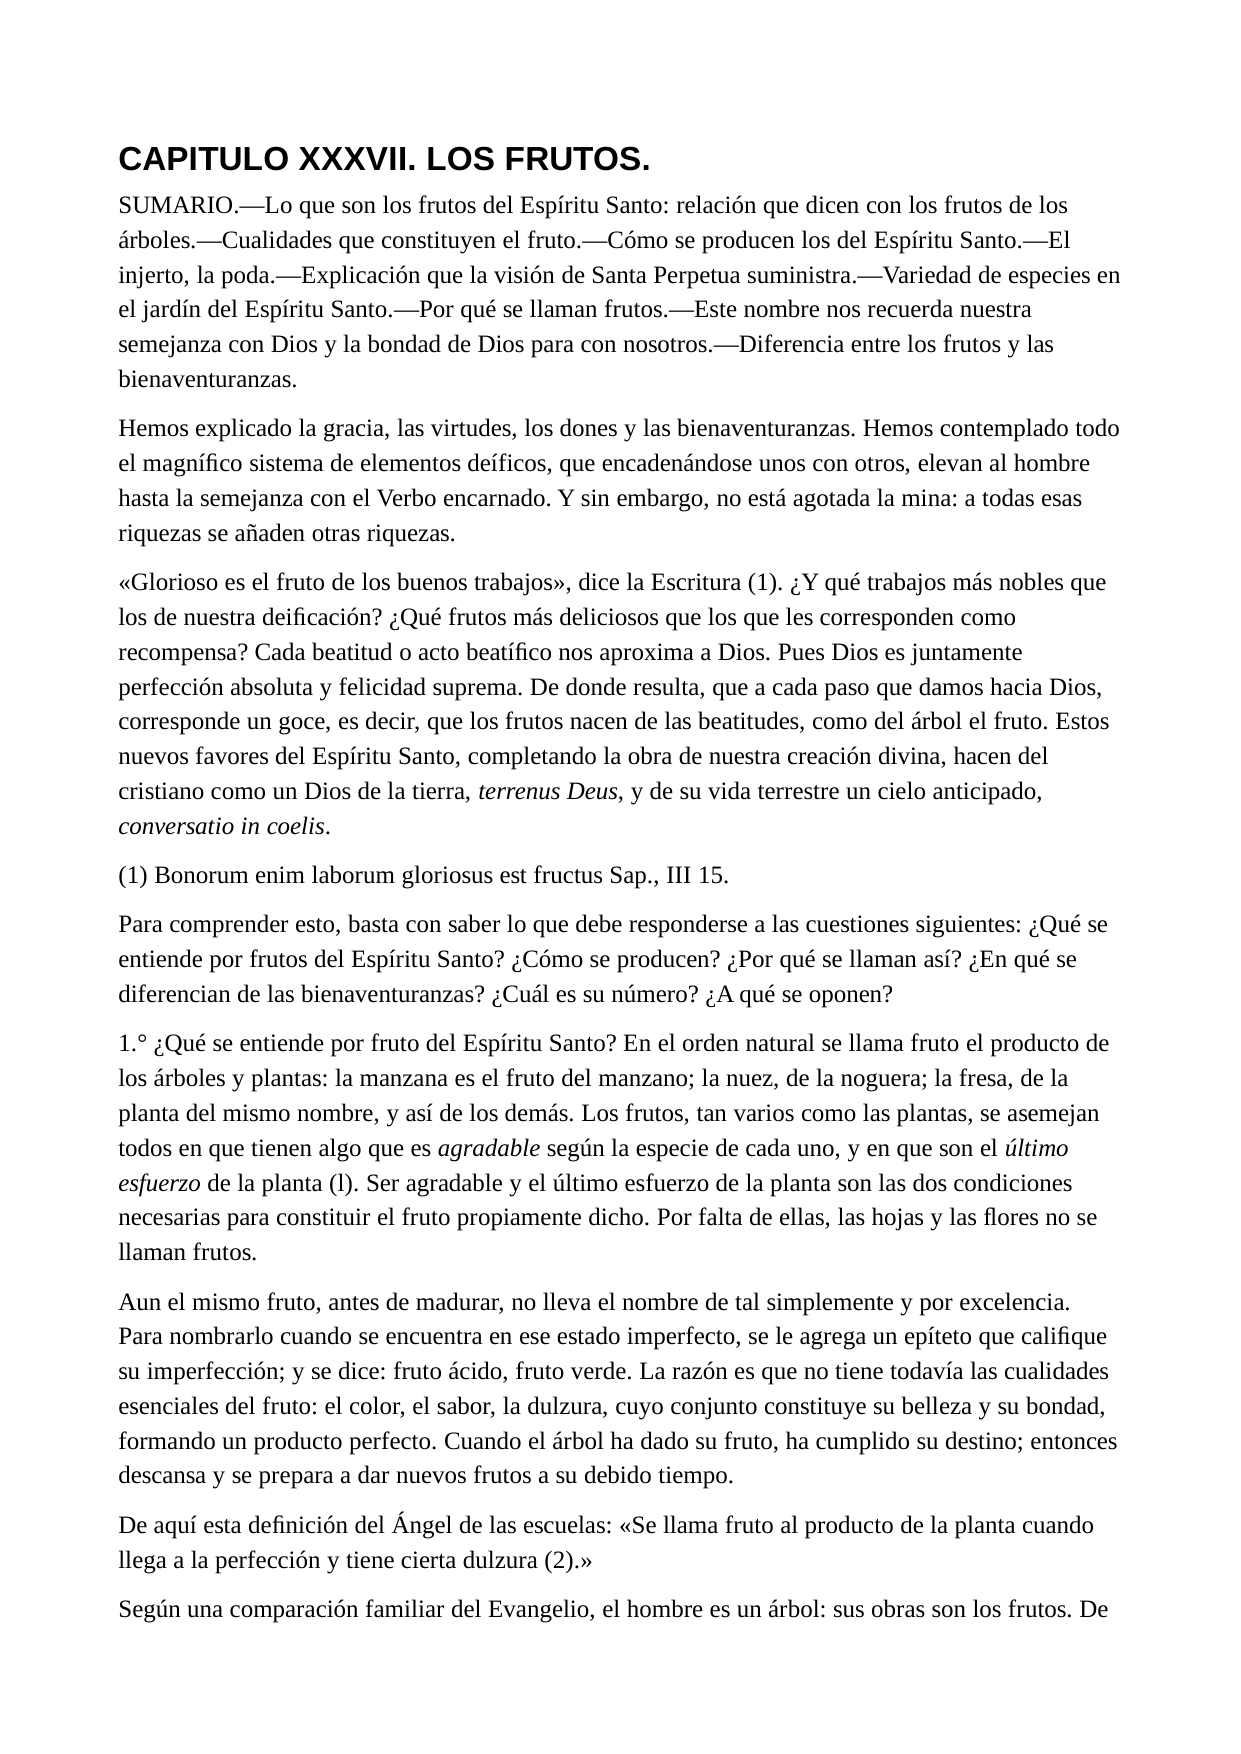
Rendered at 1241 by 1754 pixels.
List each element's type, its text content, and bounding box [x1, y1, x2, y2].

text De aquí esta deﬁnición del Ángel de las escuelas: «Se llama fruto al producto de la planta cuando llega a la perfección y tiene cierta dulzura (2).» [118, 1510, 1122, 1574]
text 1.° ¿Qué se entiende por fruto del Espíritu Santo? En el orden natural se llama fruto el producto de los árboles y plantas: la manzana es el fruto del manzano; la nuez, de la noguera; la fresa, de la planta del mismo nombre, y así de los demás. Los frutos, tan varios como las plantas, se asemejan todos en que tienen algo que es agradable según la especie de cada uno, y en que son el último esfuerzo de la planta (l). Ser agradable y el último esfuerzo de la planta son las dos condiciones necesarias para constituir el fruto propiamente dicho. Por falta de ellas, las hojas y las ﬂores no se llaman frutos. [118, 1028, 1122, 1266]
subtitle CAPITULO XXXVII. LOS FRUTOS. [118, 139, 1122, 177]
text Para comprender esto, basta con saber lo que debe responderse a las cuestiones siguientes: ¿Qué se entiende por frutos del Espíritu Santo? ¿Cómo se producen? ¿Por qué se llaman así? ¿En qué se diferencian de las bienaventuranzas? ¿Cuál es su número? ¿A qué se oponen? [118, 909, 1122, 1008]
text (1) Bonorum enim laborum gloriosus est fructus Sap., III 15. [118, 860, 1122, 889]
text SUMARIO.—Lo que son los frutos del Espíritu Santo: relación que dicen con los frutos de los árboles.—Cualidades que constituyen el fruto.—Cómo se producen los del Espíritu Santo.—El injerto, la poda.—Explicación que la visión de Santa Perpetua suministra.—Variedad de especies en el jardín del Espíritu Santo.—Por qué se llaman frutos.—Este nombre nos recuerda nuestra semejanza con Dios y la bondad de Dios para con nosotros.—Diferencia entre los frutos y las bienaventuranzas. [118, 190, 1122, 393]
text Según una comparación familiar del Evangelio, el hombre es un árbol: sus obras son los frutos. De [118, 1594, 1122, 1623]
text «Glorioso es el fruto de los buenos trabajos», dice la Escritura (1). ¿Y qué trabajos más nobles que los de nuestra deiﬁcación? ¿Qué frutos más deliciosos que los que les corresponden como recompensa? Cada beatitud o acto beatíﬁco nos aproxima a Dios. Pues Dios es juntamente perfección absoluta y felicidad suprema. De donde resulta, que a cada paso que damos hacia Dios, corresponde un goce, es decir, que los frutos nacen de las beatitudes, como del árbol el fruto. Estos nuevos favores del Espíritu Santo, completando la obra de nuestra creación divina, hacen del cristiano como un Dios de la tierra, terrenus Deus, y de su vida terrestre un cielo anticipado, conversatio in coelis. [118, 567, 1122, 840]
text Hemos explicado la gracia, las virtudes, los dones y las bienaventuranzas. Hemos contemplado todo el magníﬁco sistema de elementos deíficos, que encadenándose unos con otros, elevan al hombre hasta la semejanza con el Verbo encarnado. Y sin embargo, no está agotada la mina: a todas esas riquezas se añaden otras riquezas. [118, 413, 1122, 547]
text Aun el mismo fruto, antes de madurar, no lleva el nombre de tal simplemente y por excelencia. Para nombrarlo cuando se encuentra en ese estado imperfecto, se le agrega un epíteto que caliﬁque su imperfección; y se dice: fruto ácido, fruto verde. La razón es que no tiene todavía las cualidades esenciales del fruto: el color, el sabor, la dulzura, cuyo conjunto constituye su belleza y su bondad, formando un producto perfecto. Cuando el árbol ha dado su fruto, ha cumplido su destino; entonces descansa y se prepara a dar nuevos frutos a su debido tiempo. [118, 1286, 1122, 1489]
